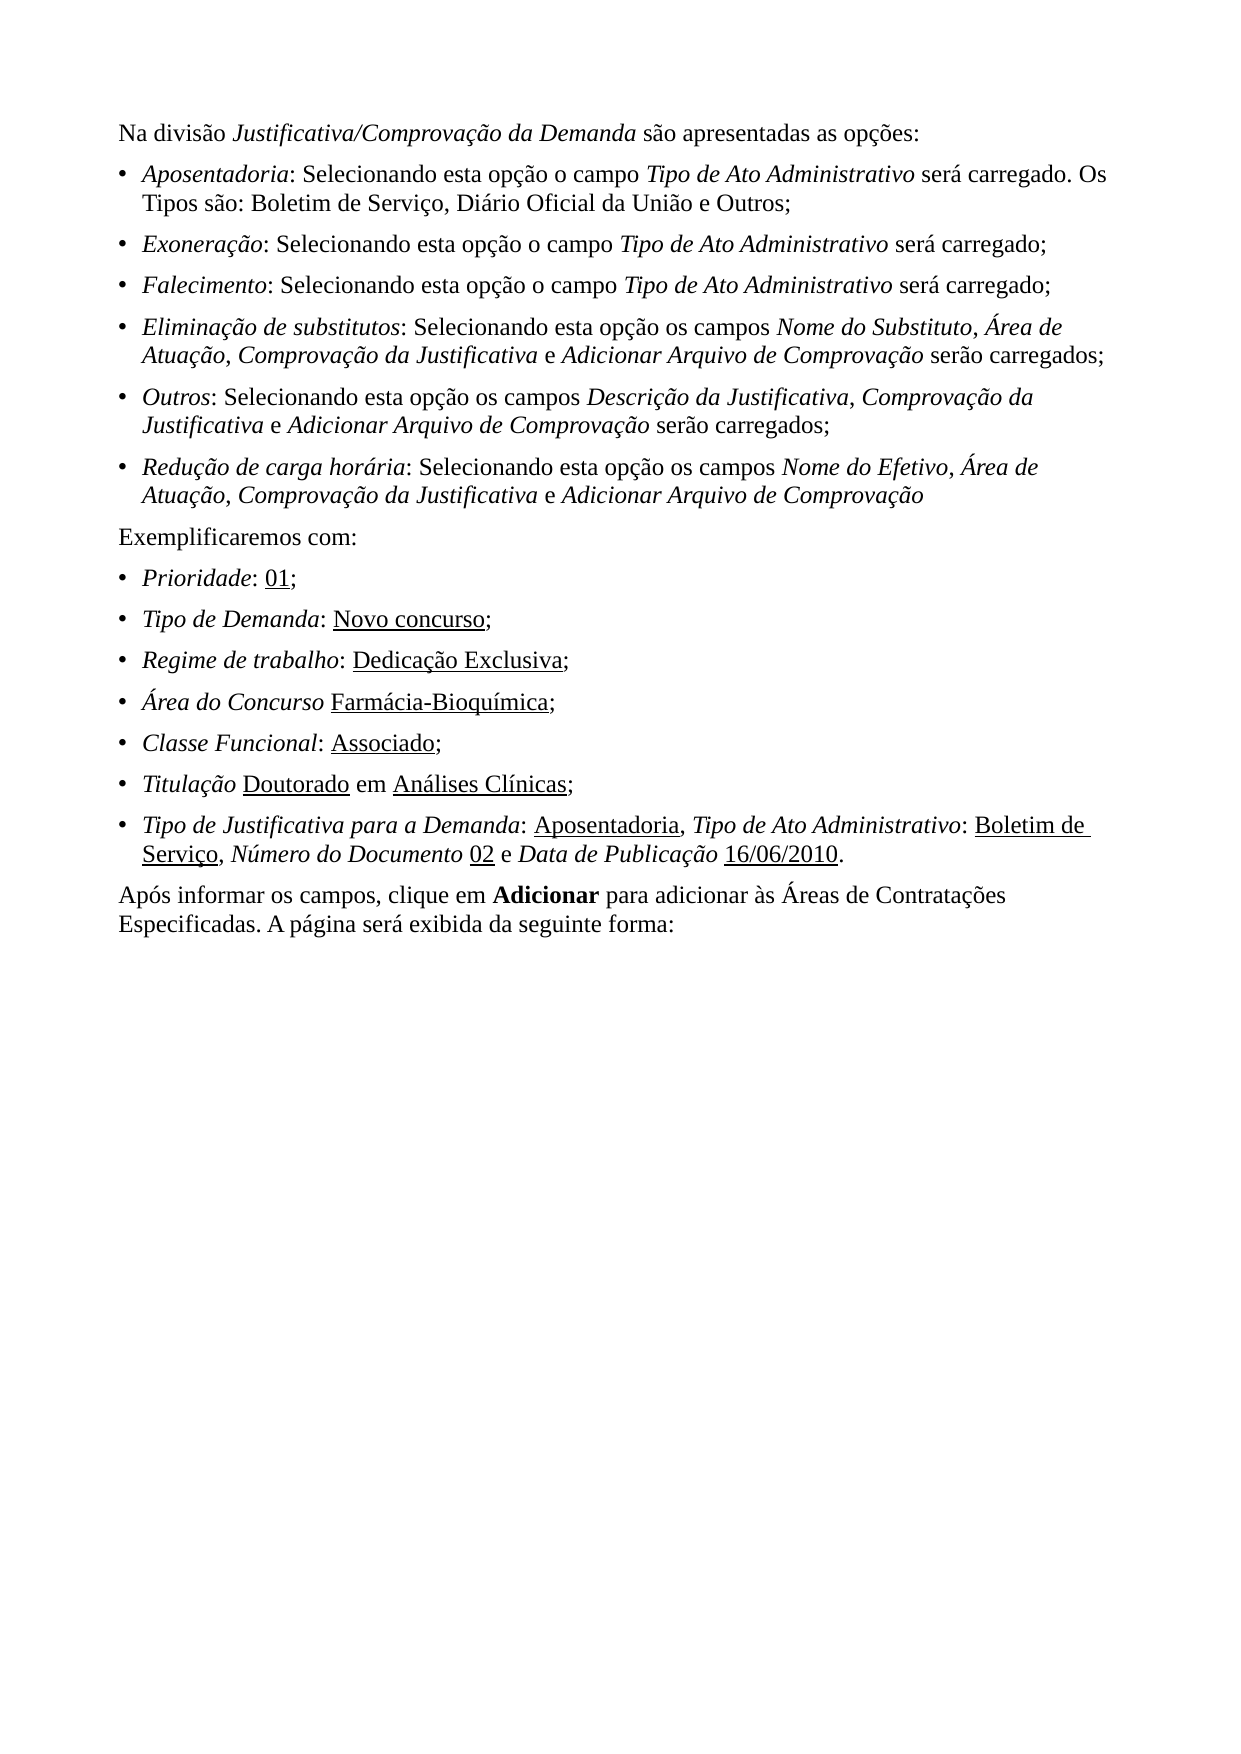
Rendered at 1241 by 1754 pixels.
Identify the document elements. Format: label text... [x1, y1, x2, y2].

list Classe Funcional: Associado; [118, 728, 1122, 757]
list Exoneração: Selecionando esta opção o campo Tipo de Ato Administrativo será carregado; [118, 229, 1122, 258]
list Outros: Selecionando esta opção os campos Descrição da Justificativa, Comprovação da Justificativa e Adicionar Arquivo de Comprovação serão carregados; [118, 382, 1122, 439]
list Prioridade: 01; [118, 563, 1122, 592]
list Área do Concurso Farmácia-Bioquímica; [118, 687, 1122, 716]
list Tipo de Demanda: Novo concurso; [118, 604, 1122, 633]
list Redução de carga horária: Selecionando esta opção os campos Nome do Efetivo, Área de Atuação, Comprovação da Justificativa e Adicionar Arquivo de Comprovação [118, 452, 1122, 509]
text Na divisão Justificativa/Comprovação da Demanda são apresentadas as opções: [118, 118, 1122, 147]
list Regime de trabalho: Dedicação Exclusiva; [118, 646, 1122, 674]
list Tipo de Justificativa para a Demanda: Aposentadoria, Tipo de Ato Administrativo: Boletim de Serviço, Número do Documento 02 e Data de Publicação 16/06/2010. [118, 811, 1122, 868]
list Eliminação de substitutos: Selecionando esta opção os campos Nome do Substituto, Área de Atuação, Comprovação da Justificativa e Adicionar Arquivo de Comprovação serão carregados; [118, 312, 1122, 369]
list Falecimento: Selecionando esta opção o campo Tipo de Ato Administrativo será carregado; [118, 271, 1122, 299]
text Após informar os campos, clique em Adicionar para adicionar às Áreas de Contratações Especificadas. A página será exibida da seguinte forma: [118, 881, 1122, 938]
list Aposentadoria: Selecionando esta opção o campo Tipo de Ato Administrativo será carregado. Os Tipos são: Boletim de Serviço, Diário Oficial da União e Outros; [118, 159, 1122, 217]
list Titulação Doutorado em Análises Clínicas; [118, 769, 1122, 798]
text Exemplificaremos com: [118, 522, 1122, 551]
